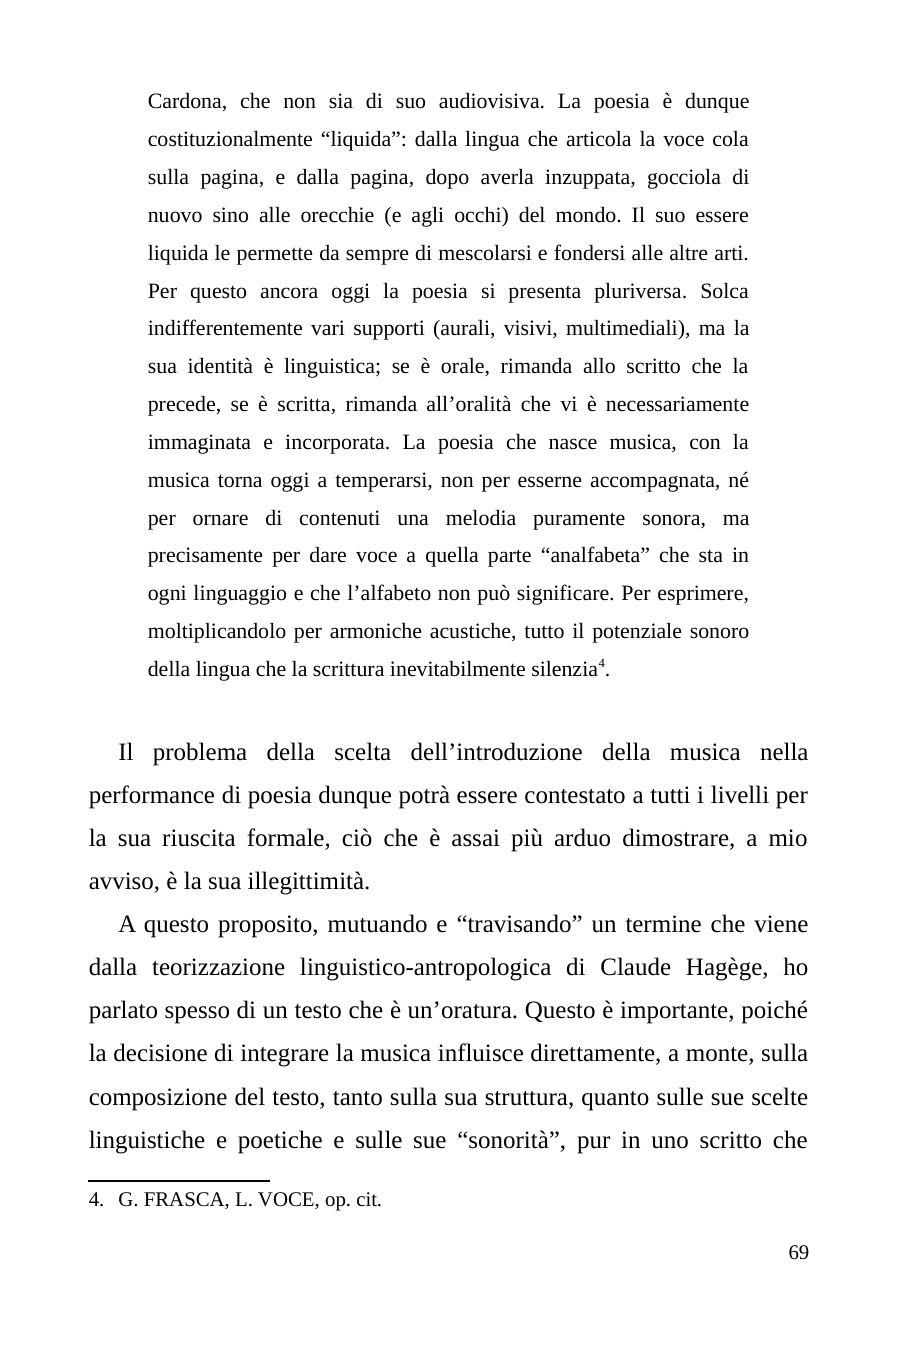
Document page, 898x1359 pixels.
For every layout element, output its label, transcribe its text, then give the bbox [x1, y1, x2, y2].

text A questo proposito, mutuando e “travisando” un termine che viene dalla teorizzazione linguistico-antropologica di Claude Hagège, ho parlato spesso di un testo che è un’oratura. Questo è importante, poiché la decisione di integrare la musica influisce direttamente, a monte, sulla composizione del testo, tanto sulla sua struttura, quanto sulle sue scelte linguistiche e poetiche e sulle sue “sonorità”, pur in uno scritto che [88, 909, 809, 1153]
text Cardona, che non sia di suo audiovisiva. La poesia è dunque costituzionalmente “liquida”: dalla lingua che articola la voce cola sulla pagina, e dalla pagina, dopo averla inzuppata, gocciola di nuovo sino alle orecchie (e agli occhi) del mondo. Il suo essere liquida le permette da sempre di mescolarsi e fondersi alle altre arti. Per questo ancora oggi la poesia si presenta pluriversa. Solca indifferentemente vari supporti (aurali, visivi, multimediali), ma la sua identità è linguistica; se è orale, rimanda allo scritto che la precede, se è scritta, rimanda all’oralità che vi è necessariamente immaginata e incorporata. La poesia che nasce musica, con la musica torna oggi a temperarsi, non per esserne accompagnata, né per ornare di contenuti una melodia puramente sonora, ma precisamente per dare voce a quella parte “analfabeta” che sta in ogni linguaggio e che l’alfabeto non può significare. Per esprimere, moltiplicandolo per armoniche acustiche, tutto il potenziale sonoro della lingua che la scrittura inevitabilmente silenzia. [148, 88, 750, 681]
text Il problema della scelta dell’introduzione della musica nella performance di poesia dunque potrà essere contestato a tutti i livelli per la sua riuscita formale, ciò che è assai più arduo dimostrare, a mio avviso, è la sua illegittimità. [88, 737, 809, 895]
text G. FRASCA, L. VOCE, op. cit. [88, 1187, 809, 1211]
